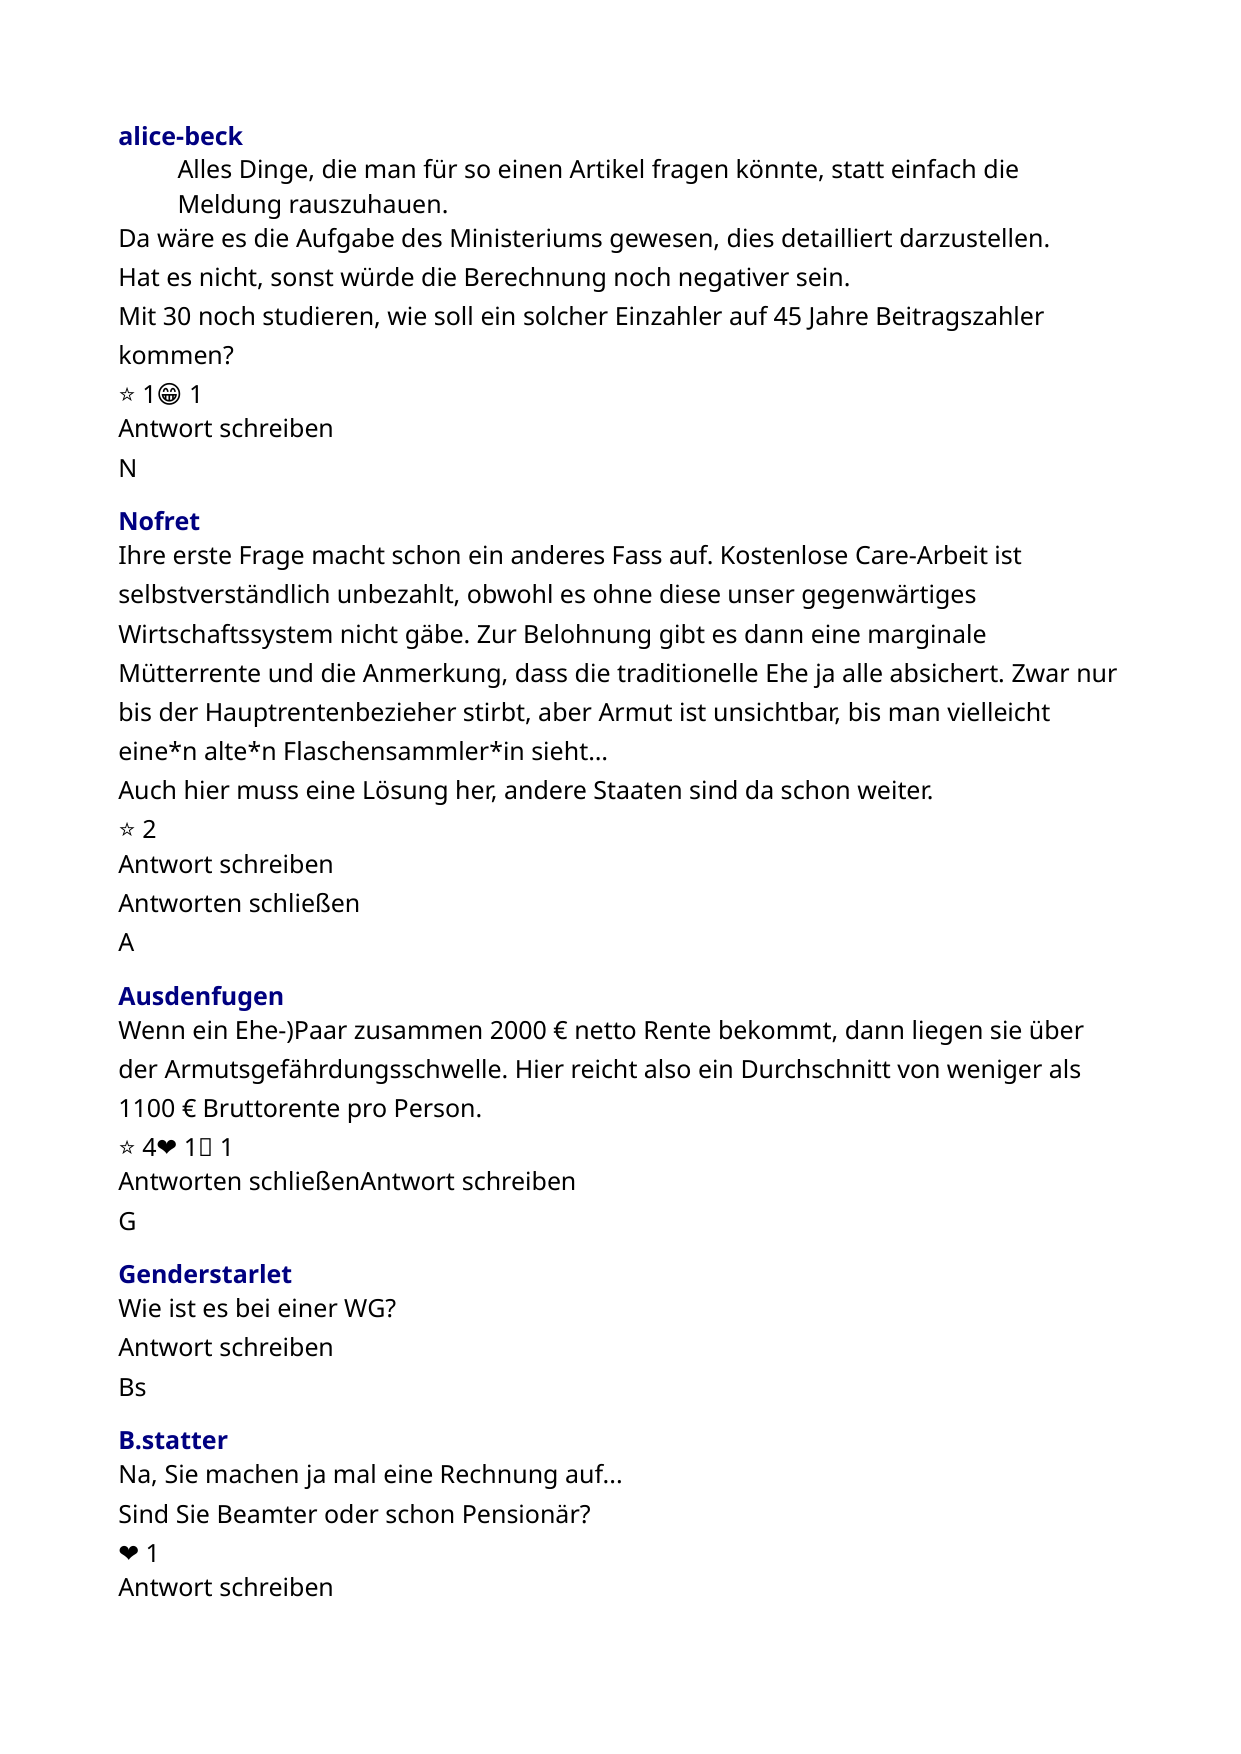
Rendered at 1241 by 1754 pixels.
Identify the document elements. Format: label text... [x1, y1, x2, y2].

text Da wäre es die Aufgabe des Ministeriums gewesen, dies detailliert darzustellen. [118, 220, 1122, 254]
subtitle Genderstarlet [118, 1257, 1122, 1291]
text Antwort schreiben [118, 1569, 1122, 1603]
subtitle Ausdenfugen [118, 978, 1122, 1012]
text Mit 30 noch studieren, wie soll ein solcher Einzahler auf 45 Jahre Beitragszahler kommen? [118, 299, 1122, 372]
text Auch hier muss eine Lösung her, andere Staaten sind da schon weiter. [118, 773, 1122, 807]
text Hat es nicht, sonst würde die Berechnung noch negativer sein. [118, 259, 1122, 293]
subtitle Nofret [118, 504, 1122, 538]
text ⭐️ 1😁 1 [118, 377, 1122, 411]
text Antworten schließen [118, 885, 1122, 919]
text N [118, 450, 1122, 484]
text ⭐️ 2 [118, 812, 1122, 846]
text Sind Sie Beamter oder schon Pensionär? [118, 1496, 1122, 1530]
text Bs [118, 1369, 1122, 1403]
text Alles Dinge, die man für so einen Artikel fragen könnte, statt einfach die Meldung rauszuhauen. [177, 152, 1063, 220]
text ⭐️ 4❤️ 1🤨 1 [118, 1130, 1122, 1164]
text Wenn ein Ehe-)Paar zusammen 2000 € netto Rente bekommt, dann liegen sie über der Armutsgefährdungsschwelle. Hier reicht also ein Durchschnitt von weniger als 1100 € Bruttorente pro Person. [118, 1012, 1122, 1125]
text Na, Sie machen ja mal eine Rechnung auf... [118, 1457, 1122, 1491]
text Antwort schreiben [118, 1330, 1122, 1364]
text ❤️ 1 [118, 1535, 1122, 1569]
subtitle B.statter [118, 1423, 1122, 1457]
text Antwort schreiben [118, 846, 1122, 880]
text Ihre erste Frage macht schon ein anderes Fass auf. Kostenlose Care-Arbeit ist selbstverständlich unbezahlt, obwohl es ohne diese unser gegenwärtiges Wirtschaftssystem nicht gäbe. Zur Belohnung gibt es dann eine marginale Mütterrente und die Anmerkung, dass die traditionelle Ehe ja alle absichert. Zwar nur bis der Hauptrentenbezieher stirbt, aber Armut ist unsichtbar, bis man vielleicht eine*n alte*n Flaschensammler*in sieht… [118, 538, 1122, 768]
subtitle alice-beck [118, 118, 1122, 152]
text Antwort schreiben [118, 411, 1122, 445]
text G [118, 1203, 1122, 1237]
text Antworten schließenAntwort schreiben [118, 1164, 1122, 1198]
text A [118, 924, 1122, 959]
text Wie ist es bei einer WG? [118, 1291, 1122, 1325]
